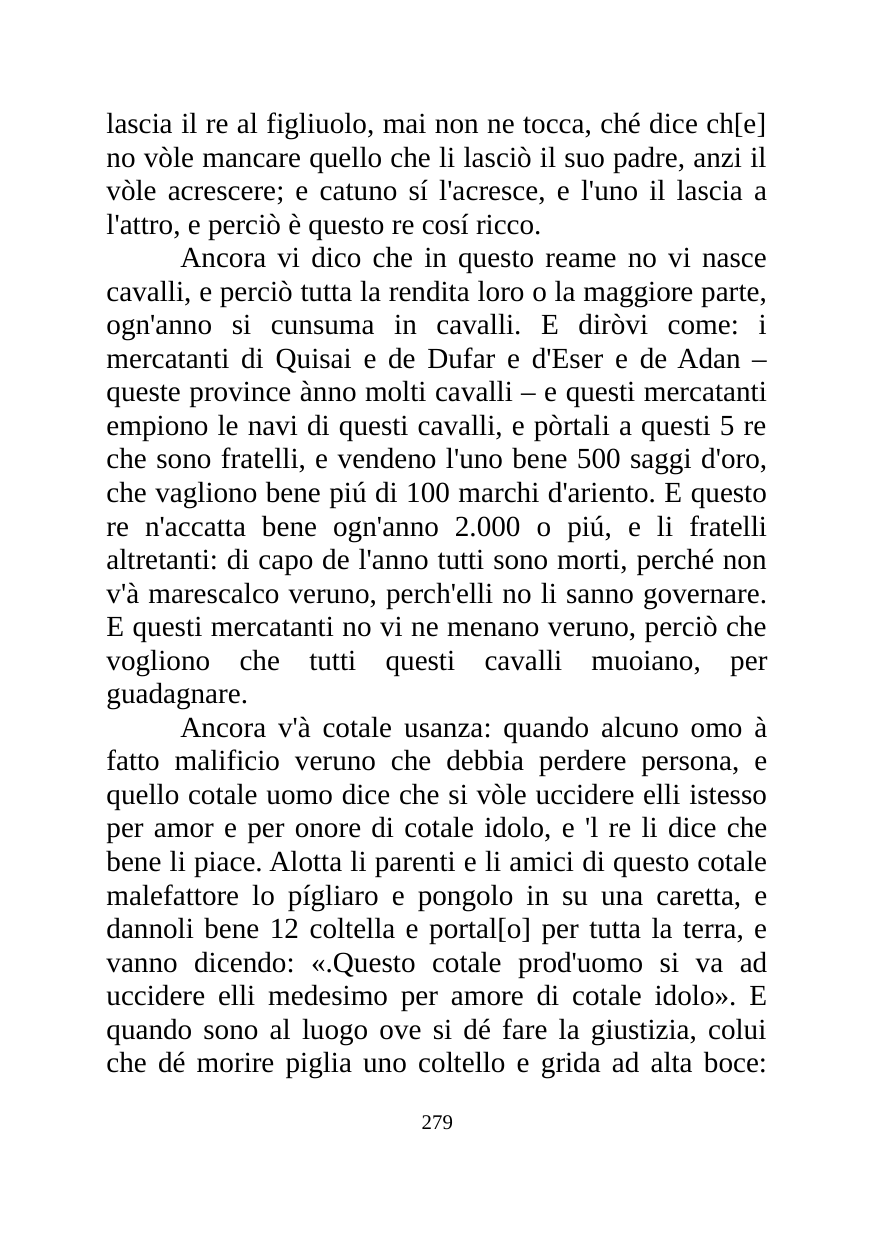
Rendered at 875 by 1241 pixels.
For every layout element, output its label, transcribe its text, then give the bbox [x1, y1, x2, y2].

text Ancora vi dico che in questo reame no vi nasce cavalli, e perciò tutta la rendita loro o la maggiore parte, ogn'anno si cunsuma in cavalli. E diròvi come: i mercatanti di Quisai e de Dufar e d'Eser e de Adan – queste province ànno molti cavalli – e questi mercatanti empiono le navi di questi cavalli, e pòrtali a questi 5 re che sono fratelli, e vendeno l'uno bene 500 saggi d'oro, che vagliono bene piú di 100 marchi d'ariento. E questo re n'accatta bene ogn'anno 2.000 o piú, e li fratelli altretanti: di capo de l'anno tutti sono morti, perché non v'à marescalco veruno, perch'elli no li sanno governare. E questi mercatanti no vi ne menano veruno, perciò che vogliono che tutti questi cavalli muoiano, per guadagnare. [106, 240, 768, 710]
text lascia il re al figliuolo, mai non ne tocca, ché dice ch[e] no vòle mancare quello che li lasciò il suo padre, anzi il vòle acrescere; e catuno sí l'acresce, e l'uno il lascia a l'attro, e perciò è questo re cosí ricco. [106, 106, 768, 240]
text Ancora v'à cotale usanza: quando alcuno omo à fatto malificio veruno che debbia perdere persona, e quello cotale uomo dice che si vòle uccidere elli istesso per amor e per onore di cotale idolo, e 'l re li dice che bene li piace. Alotta li parenti e li amici di questo cotale malefattore lo pígliaro e pongolo in su una caretta, e dannoli bene 12 coltella e portal[o] per tutta la terra, e vanno dicendo: «.Questo cotale prod'uomo si va ad uccidere elli medesimo per amore di cotale idolo». E quando sono al luogo ove si dé fare la giustizia, colui che dé morire piglia uno coltello e grida ad alta boce: [106, 710, 768, 1079]
